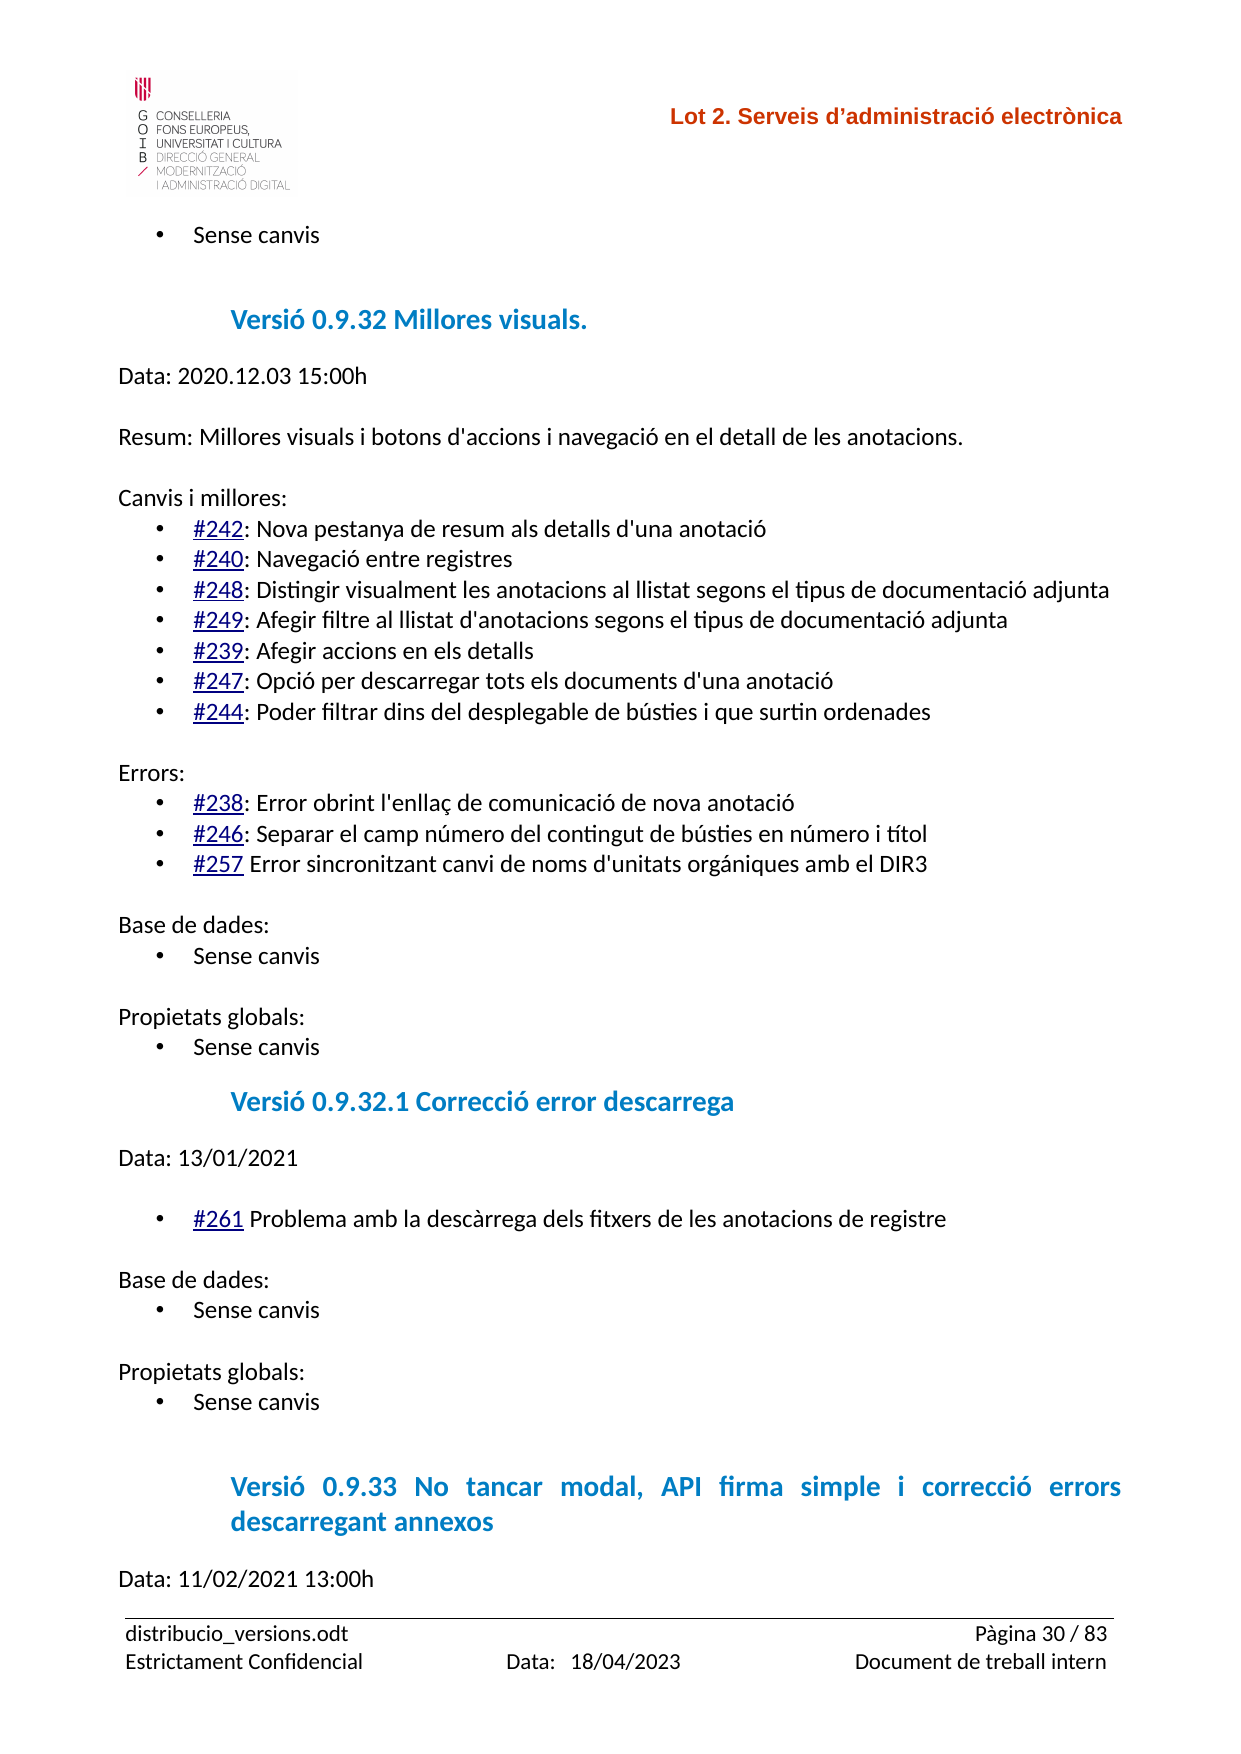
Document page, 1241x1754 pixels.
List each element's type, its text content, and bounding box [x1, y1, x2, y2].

list Sense canvis [156, 219, 1122, 250]
text Resum: Millores visuals i botons d'accions i navegació en el detall de les anotacions. [118, 421, 1122, 452]
text Base de dades: [118, 909, 1122, 940]
list #261 Problema amb la descàrrega dels fitxers de les anotacions de registre [156, 1203, 1122, 1233]
list #242: Nova pestanya de resum als detalls d'una anotació [156, 513, 1122, 543]
list #244: Poder filtrar dins del desplegable de bústies i que surtin ordenades [156, 696, 1122, 726]
text Data: 13/01/2021 [118, 1142, 1122, 1172]
text Propietats globals: [118, 1356, 1122, 1386]
list Sense canvis [156, 1294, 1122, 1325]
list #249: Afegir filtre al llistat d'anotacions segons el tipus de documentació adjunta [156, 604, 1122, 635]
list #247: Opció per descarregar tots els documents d'una anotació [156, 665, 1122, 696]
text Data: 2020.12.03 15:00h [118, 360, 1122, 391]
text Canvis i millores: [118, 482, 1122, 513]
text Data: 11/02/2021 13:00h [118, 1563, 1122, 1593]
text Base de dades: [118, 1264, 1122, 1294]
list Sense canvis [156, 1032, 1122, 1062]
text Errors: [118, 757, 1122, 787]
text Propietats globals: [118, 1001, 1122, 1032]
subtitle Versió 0.9.32 Millores visuals. [153, 301, 1122, 336]
subtitle Versió 0.9.32.1 Correcció error descarrega [153, 1083, 1122, 1118]
list #240: Navegació entre registres [156, 543, 1122, 574]
picture [126, 70, 299, 197]
list #246: Separar el camp número del contingut de bústies en número i títol [156, 818, 1122, 848]
list #257 Error sincronitzant canvi de noms d'unitats orgániques amb el DIR3 [156, 848, 1122, 879]
list Sense canvis [156, 940, 1122, 971]
list #239: Afegir accions en els detalls [156, 635, 1122, 665]
list #238: Error obrint l'enllaç de comunicació de nova anotació [156, 787, 1122, 818]
list Sense canvis [156, 1386, 1122, 1417]
list #248: Distingir visualment les anotacions al llistat segons el tipus de documentació adjunta [156, 574, 1122, 604]
subtitle Versió 0.9.33 No tancar modal, API firma simple i correcció errors descarregant annexos [153, 1468, 1122, 1539]
